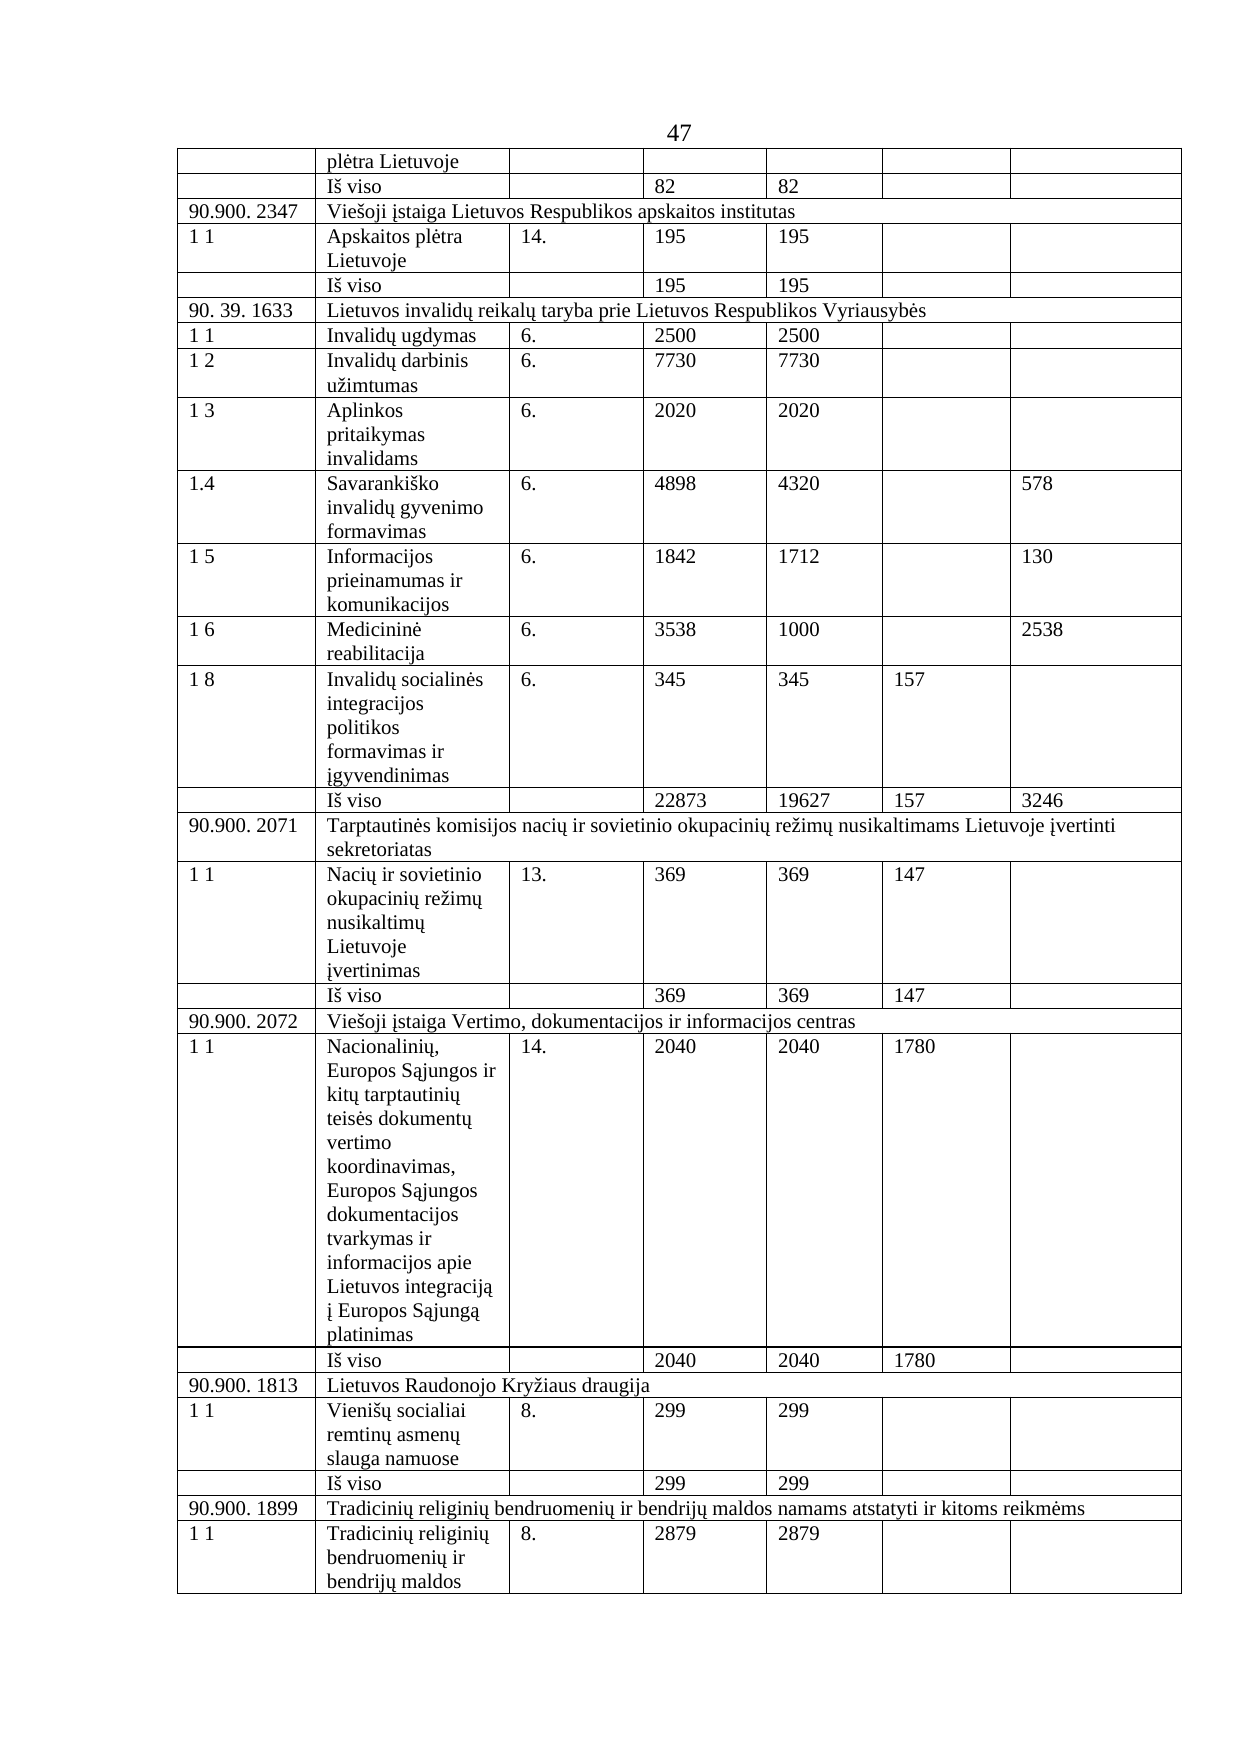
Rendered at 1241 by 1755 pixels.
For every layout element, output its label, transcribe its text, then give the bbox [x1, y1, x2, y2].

table_cell 2040 [644, 1034, 766, 1346]
table_cell [178, 788, 315, 812]
table_cell Aplinkos pritaikymas invalidams [316, 398, 509, 470]
table_cell Invalidų socialinės integracijos politikos formavimas ir įgyvendinimas [316, 666, 509, 787]
table_cell 1780 [883, 1034, 1010, 1346]
table_cell Vienišų socialiai remtinų asmenų slauga namuose [316, 1398, 509, 1470]
table_cell Informacijos prieinamumas ir komunikacijos [316, 544, 509, 616]
table_cell 369 [767, 984, 882, 1007]
table_cell [510, 1348, 643, 1372]
table_cell 1712 [767, 544, 882, 616]
table_cell 1 8 [178, 666, 315, 787]
table_cell 1.4 [178, 471, 315, 543]
table_cell [883, 149, 1010, 173]
table_cell [883, 1471, 1010, 1495]
table_cell [510, 149, 643, 173]
table_cell 8. [510, 1521, 643, 1593]
table_cell [510, 273, 643, 297]
table_cell 90.900. 2072 [178, 1009, 315, 1033]
table_cell 6. [510, 349, 643, 397]
table_cell [510, 984, 643, 1007]
table_cell 147 [883, 984, 1010, 1007]
table_cell 2879 [767, 1521, 882, 1593]
table_cell [1011, 984, 1181, 1007]
table_cell Iš viso [316, 273, 509, 297]
table_cell Lietuvos invalidų reikalų taryba prie Lietuvos Respublikos Vyriausybės [316, 298, 1181, 322]
table_cell 2538 [1011, 617, 1181, 665]
table_cell 345 [767, 666, 882, 787]
table_cell 13. [510, 862, 643, 982]
table_cell 157 [883, 788, 1010, 812]
table_cell [644, 149, 766, 173]
table_cell 22873 [644, 788, 766, 812]
table_cell [178, 1471, 315, 1495]
table_cell [1011, 349, 1181, 397]
table_cell 1 1 [178, 862, 315, 982]
table_cell Apskaitos plėtra Lietuvoje [316, 224, 509, 272]
table_cell [1011, 149, 1181, 173]
table_cell 82 [644, 174, 766, 198]
table_cell [178, 984, 315, 1007]
table_cell Tarptautinės komisijos nacių ir sovietinio okupacinių režimų nusikaltimams Lietuvoje įvertinti sekretoriatas [316, 813, 1181, 861]
table_cell 19627 [767, 788, 882, 812]
table_cell [510, 1471, 643, 1495]
table_cell 1 5 [178, 544, 315, 616]
table_cell [1011, 174, 1181, 198]
table_cell 369 [644, 862, 766, 982]
table_cell 90.900. 1899 [178, 1496, 315, 1520]
table_cell [178, 273, 315, 297]
table_cell [883, 1398, 1010, 1470]
table_cell [883, 617, 1010, 665]
table_cell 3538 [644, 617, 766, 665]
table_cell 90. 39. 1633 [178, 298, 315, 322]
table_cell [883, 224, 1010, 272]
table_cell 1000 [767, 617, 882, 665]
table_cell Tradicinių religinių bendruomenių ir bendrijų maldos [316, 1521, 509, 1593]
table_cell Nacionalinių, Europos Sąjungos ir kitų tarptautinių teisės dokumentų vertimo koordinavimas, Europos Sąjungos dokumentacijos tvarkymas ir informacijos apie Lietuvos integraciją į Europos Sąjungą platinimas [316, 1034, 509, 1346]
table_cell 1 1 [178, 1521, 315, 1593]
table_cell 82 [767, 174, 882, 198]
table_cell [767, 149, 882, 173]
table_cell [1011, 398, 1181, 470]
table_cell Iš viso [316, 1348, 509, 1372]
table_cell 1842 [644, 544, 766, 616]
table_cell 6. [510, 323, 643, 347]
table_cell 7730 [767, 349, 882, 397]
table_cell Tradicinių religinių bendruomenių ir bendrijų maldos namams atstatyti ir kitoms reikmėms [316, 1496, 1181, 1520]
table_cell 1780 [883, 1348, 1010, 1372]
table_cell 299 [767, 1471, 882, 1495]
table_cell 90.900. 2071 [178, 813, 315, 861]
table_cell 14. [510, 224, 643, 272]
table_cell plėtra Lietuvoje [316, 149, 509, 173]
table_cell 2040 [767, 1348, 882, 1372]
table_cell 14. [510, 1034, 643, 1346]
table_cell 578 [1011, 471, 1181, 543]
table_cell Viešoji įstaiga Vertimo, dokumentacijos ir informacijos centras [316, 1009, 1181, 1033]
table_cell 369 [644, 984, 766, 1007]
table_cell 8. [510, 1398, 643, 1470]
table_cell 195 [767, 224, 882, 272]
table_cell 195 [644, 273, 766, 297]
table_cell Savarankiško invalidų gyvenimo formavimas [316, 471, 509, 543]
table_cell 299 [644, 1471, 766, 1495]
table_cell [1011, 1034, 1181, 1346]
table_cell [510, 174, 643, 198]
table_cell 2500 [767, 323, 882, 347]
table_cell 2040 [644, 1348, 766, 1372]
table_cell 2879 [644, 1521, 766, 1593]
table_cell 90.900. 1813 [178, 1373, 315, 1397]
table_cell [1011, 666, 1181, 787]
table_cell 2020 [644, 398, 766, 470]
table_cell [178, 174, 315, 198]
table_cell 299 [644, 1398, 766, 1470]
table_cell 369 [767, 862, 882, 982]
table_cell [1011, 323, 1181, 347]
table_cell 130 [1011, 544, 1181, 616]
table_cell Medicininė reabilitacija [316, 617, 509, 665]
table_cell [1011, 273, 1181, 297]
table_cell 1 3 [178, 398, 315, 470]
table_cell 195 [767, 273, 882, 297]
table_cell 6. [510, 666, 643, 787]
table_cell 345 [644, 666, 766, 787]
table_cell [1011, 1471, 1181, 1495]
table_cell [1011, 224, 1181, 272]
table_cell [883, 273, 1010, 297]
table_cell [178, 149, 315, 173]
table_cell 6. [510, 617, 643, 665]
table_cell Lietuvos Raudonojo Kryžiaus draugija [316, 1373, 1181, 1397]
table_cell 2040 [767, 1034, 882, 1346]
table_cell 1 1 [178, 224, 315, 272]
table_cell [178, 1348, 315, 1372]
table_cell Nacių ir sovietinio okupacinių režimų nusikaltimų Lietuvoje įvertinimas [316, 862, 509, 982]
table_cell 7730 [644, 349, 766, 397]
table_cell [883, 544, 1010, 616]
table_cell 4898 [644, 471, 766, 543]
table_cell [510, 788, 643, 812]
table_cell 1 1 [178, 1398, 315, 1470]
table_cell [883, 323, 1010, 347]
table_cell Iš viso [316, 984, 509, 1007]
table_cell Viešoji įstaiga Lietuvos Respublikos apskaitos institutas [316, 199, 1181, 223]
table_cell 1 1 [178, 1034, 315, 1346]
table_cell 1 1 [178, 323, 315, 347]
table_cell 2020 [767, 398, 882, 470]
table_cell 1 6 [178, 617, 315, 665]
table_cell 6. [510, 471, 643, 543]
table_cell Invalidų darbinis užimtumas [316, 349, 509, 397]
table_cell Iš viso [316, 1471, 509, 1495]
table_cell [1011, 1348, 1181, 1372]
table_cell [883, 174, 1010, 198]
table_cell Invalidų ugdymas [316, 323, 509, 347]
table_cell Iš viso [316, 788, 509, 812]
table_cell 299 [767, 1398, 882, 1470]
table_cell [883, 1521, 1010, 1593]
table_cell [1011, 1398, 1181, 1470]
table_cell [883, 398, 1010, 470]
table_cell 147 [883, 862, 1010, 982]
table_cell Iš viso [316, 174, 509, 198]
table_cell 6. [510, 544, 643, 616]
table_cell 4320 [767, 471, 882, 543]
table_cell [1011, 862, 1181, 982]
table_cell [883, 349, 1010, 397]
table_cell 90.900. 2347 [178, 199, 315, 223]
table_cell 1 2 [178, 349, 315, 397]
table_cell [1011, 1521, 1181, 1593]
table_cell 6. [510, 398, 643, 470]
table_cell 3246 [1011, 788, 1181, 812]
table_cell 195 [644, 224, 766, 272]
table_cell 2500 [644, 323, 766, 347]
table_cell 157 [883, 666, 1010, 787]
table_cell [883, 471, 1010, 543]
